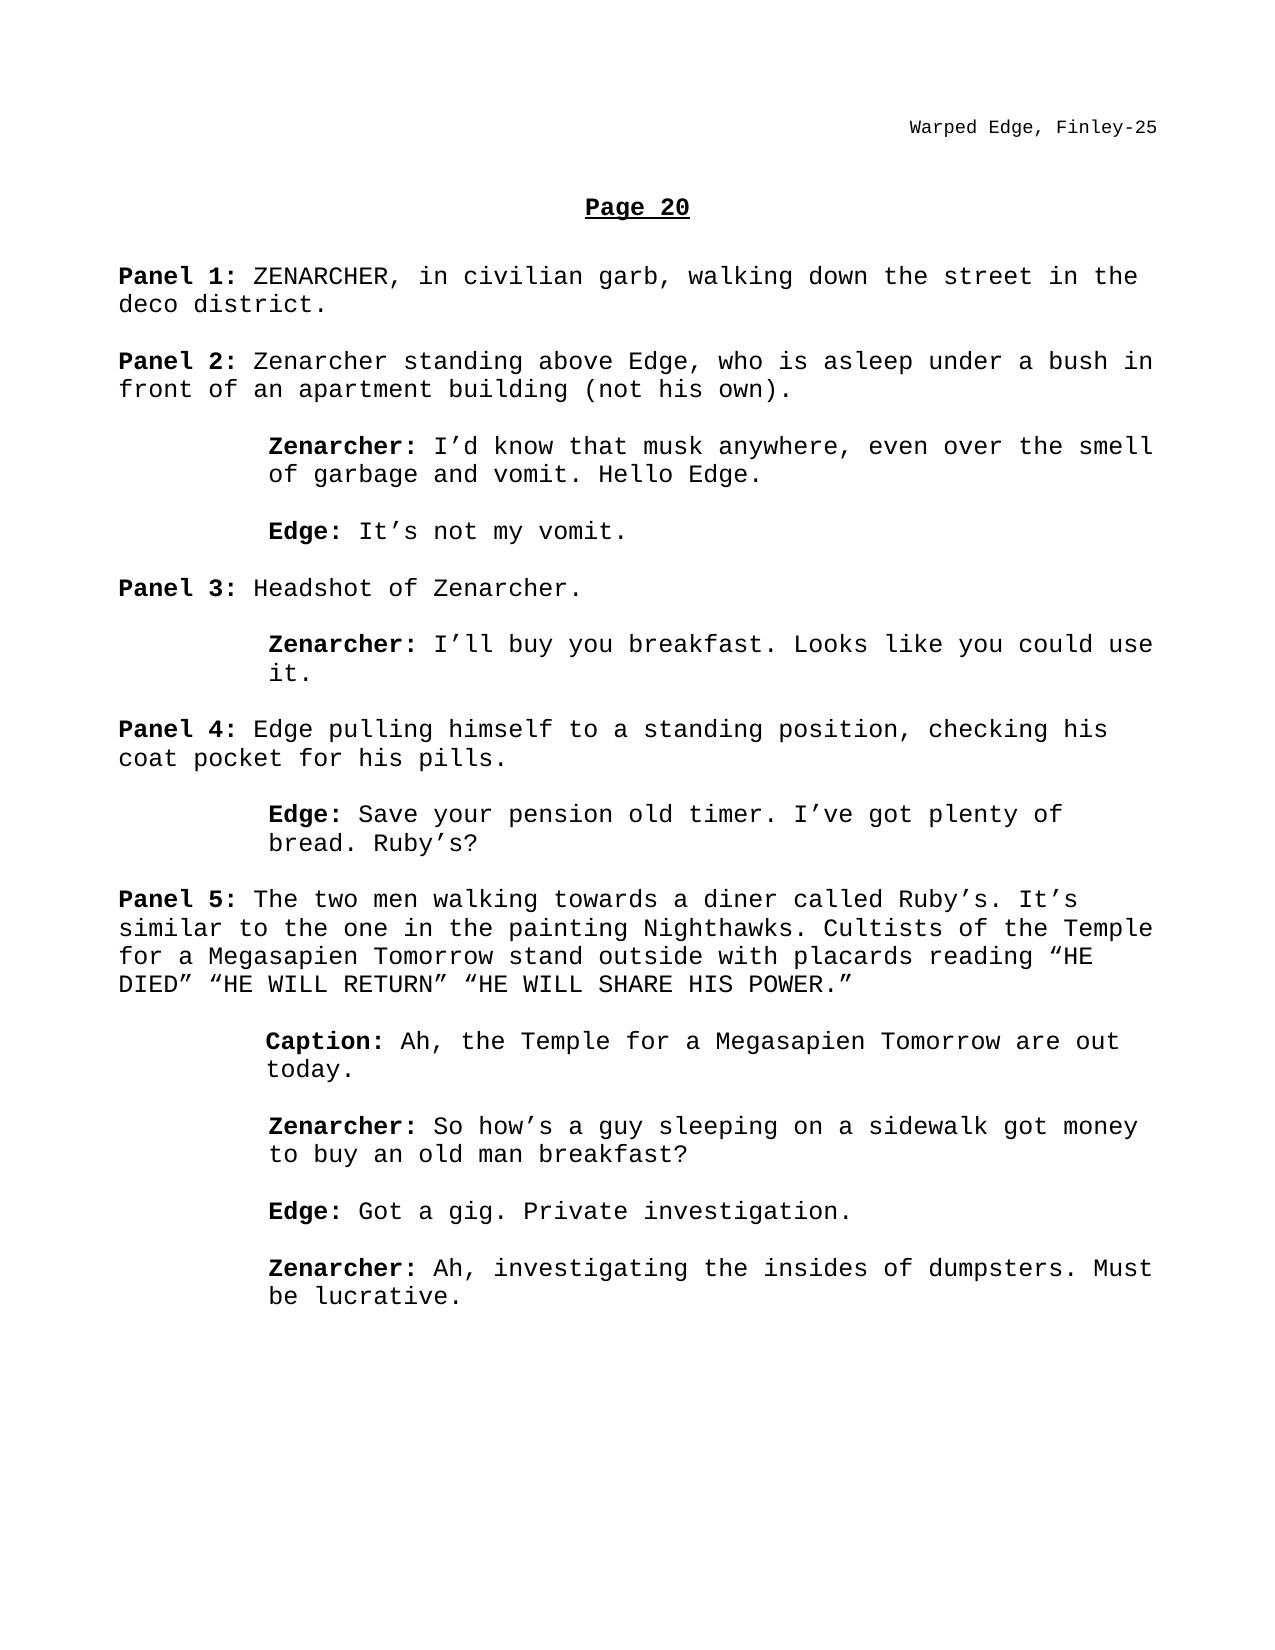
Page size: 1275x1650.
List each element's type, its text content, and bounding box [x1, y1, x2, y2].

text Panel 2: Zenarcher standing above Edge, who is asleep under a bush in front of an apartment building (not his own). [118, 348, 1157, 405]
text Edge: It’s not my vomit. [268, 518, 1157, 547]
text Zenarcher: Ah, investigating the insides of dumpsters. Must be lucrative. [268, 1255, 1157, 1312]
text Edge: Save your pension old timer. I’ve got plenty of bread. Ruby’s? [268, 802, 1157, 858]
text Caption: Ah, the Temple for a Megasapien Tomorrow are out today. [118, 1028, 1157, 1085]
text Panel 5: The two men walking towards a diner called Ruby’s. It’s similar to the one in the painting Nighthawks. Cultists of the Temple for a Megasapien Tomorrow stand outside with placards reading “HE DIED” “HE WILL RETURN” “HE WILL SHARE HIS POWER.” [118, 887, 1157, 1000]
text Zenarcher: I’d know that musk anywhere, even over the smell of garbage and vomit. Hello Edge. [268, 433, 1157, 490]
text Panel 4: Edge pulling himself to a standing position, checking his coat pocket for his pills. [118, 717, 1157, 773]
text Zenarcher: I’ll buy you breakfast. Looks like you could use it. [268, 632, 1157, 688]
subtitle Page 20 [118, 194, 1157, 223]
text Panel 1: ZENARCHER, in civilian garb, walking down the street in the deco district. [118, 263, 1157, 320]
text Zenarcher: So how’s a guy sleeping on a sidewalk got money to buy an old man breakfast? [268, 1113, 1157, 1170]
text Panel 3: Headshot of Zenarcher. [118, 575, 1157, 603]
text Edge: Got a gig. Private investigation. [268, 1198, 1157, 1227]
